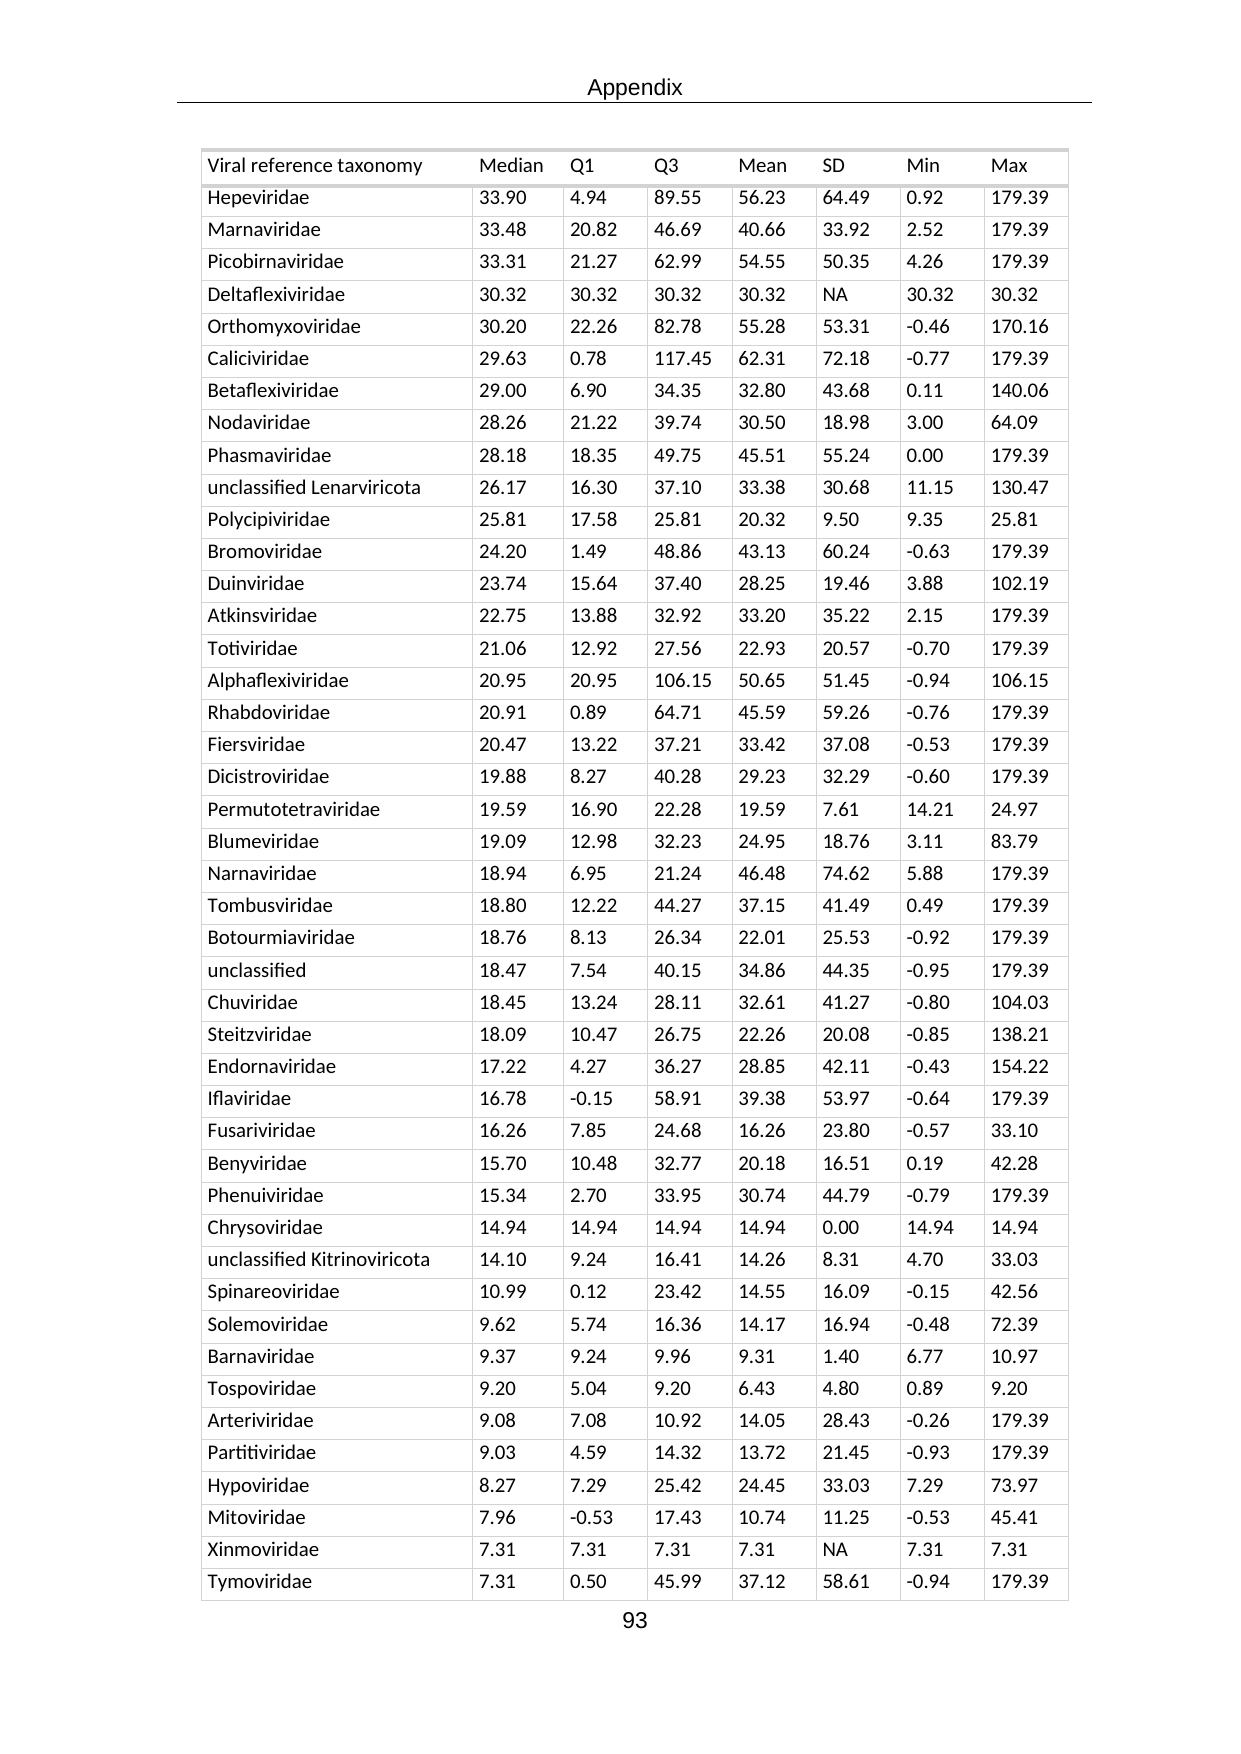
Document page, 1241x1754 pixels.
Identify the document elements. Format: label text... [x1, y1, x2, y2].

table_cell 42.56 [985, 1279, 1068, 1310]
table_header Max [984, 152, 1068, 184]
table_cell 43.13 [733, 539, 816, 570]
table_cell 0.50 [564, 1569, 647, 1600]
table_cell 179.39 [985, 764, 1068, 795]
table_cell 16.36 [648, 1311, 732, 1342]
table_cell Spinareoviridae [202, 1279, 472, 1310]
table_cell Arteriviridae [202, 1408, 472, 1439]
table_cell 28.18 [473, 442, 563, 473]
table_cell -0.85 [901, 1022, 984, 1053]
table_cell Narnaviridae [202, 861, 472, 892]
table_cell 24.97 [985, 796, 1068, 827]
table_cell Partitiviridae [202, 1440, 472, 1471]
table_cell 34.86 [733, 957, 816, 988]
table_cell 0.78 [564, 346, 647, 377]
table_cell 8.27 [473, 1472, 563, 1503]
table_cell 33.90 [473, 188, 563, 216]
table_cell 45.41 [985, 1505, 1068, 1536]
table_cell Fiersviridae [202, 732, 472, 763]
table_cell 11.15 [901, 475, 984, 506]
table_cell 73.97 [985, 1472, 1068, 1503]
table_cell Totiviridae [202, 635, 472, 667]
table_cell 22.26 [564, 314, 647, 345]
table_cell 62.31 [733, 346, 816, 377]
table_cell 64.09 [985, 410, 1068, 441]
table_cell 14.10 [473, 1247, 563, 1278]
table_cell 19.88 [473, 764, 563, 795]
table_cell 14.05 [733, 1408, 816, 1439]
table_cell Atkinsviridae [202, 603, 472, 634]
table_cell 106.15 [648, 668, 732, 699]
table_cell Iflaviridae [202, 1086, 472, 1117]
table_cell 170.16 [985, 314, 1068, 345]
table_cell 44.35 [817, 957, 900, 988]
table_cell 37.40 [648, 571, 732, 602]
table_cell Fusariviridae [202, 1118, 472, 1149]
table_cell 14.94 [901, 1215, 984, 1246]
table_cell 20.95 [564, 668, 647, 699]
table_cell 14.94 [985, 1215, 1068, 1246]
table_cell Blumeviridae [202, 829, 472, 860]
table_cell 40.28 [648, 764, 732, 795]
table_cell 15.64 [564, 571, 647, 602]
table_cell 10.47 [564, 1022, 647, 1053]
table_cell 41.49 [817, 893, 900, 924]
table_cell 12.92 [564, 635, 647, 667]
table_cell 130.47 [985, 475, 1068, 506]
table_cell 22.75 [473, 603, 563, 634]
table_cell -0.26 [901, 1408, 984, 1439]
table_cell 179.39 [985, 442, 1068, 473]
table_cell Bromoviridae [202, 539, 472, 570]
table_cell 24.68 [648, 1118, 732, 1149]
table_cell 22.93 [733, 635, 816, 667]
table_cell 44.79 [817, 1183, 900, 1214]
table_cell 19.09 [473, 829, 563, 860]
table_cell -0.94 [901, 668, 984, 699]
table_cell 7.61 [817, 796, 900, 827]
table_cell 18.76 [817, 829, 900, 860]
table_cell 179.39 [985, 1440, 1068, 1471]
table_cell 21.06 [473, 635, 563, 667]
table_cell 43.68 [817, 378, 900, 409]
table_cell 9.20 [473, 1376, 563, 1407]
table_cell 20.08 [817, 1022, 900, 1053]
table_cell 72.18 [817, 346, 900, 377]
table_cell 33.03 [985, 1247, 1068, 1278]
table_cell 49.75 [648, 442, 732, 473]
table_cell -0.70 [901, 635, 984, 667]
table_cell 37.15 [733, 893, 816, 924]
table_cell 20.82 [564, 217, 647, 248]
table_cell 179.39 [985, 1408, 1068, 1439]
table_cell 9.96 [648, 1344, 732, 1375]
table_cell 37.12 [733, 1569, 816, 1600]
table_cell 3.00 [901, 410, 984, 441]
table_cell 72.39 [985, 1311, 1068, 1342]
table_cell 48.86 [648, 539, 732, 570]
table_cell 7.29 [564, 1472, 647, 1503]
table_cell 5.88 [901, 861, 984, 892]
table_cell 2.70 [564, 1183, 647, 1214]
table_cell 140.06 [985, 378, 1068, 409]
table_cell 2.15 [901, 603, 984, 634]
table_cell -0.46 [901, 314, 984, 345]
table_cell -0.92 [901, 925, 984, 956]
table_cell 9.62 [473, 1311, 563, 1342]
table_cell 32.80 [733, 378, 816, 409]
table_cell 0.12 [564, 1279, 647, 1310]
table_cell 37.08 [817, 732, 900, 763]
table_cell 179.39 [985, 249, 1068, 280]
table_cell 24.20 [473, 539, 563, 570]
table_cell Barnaviridae [202, 1344, 472, 1375]
table_cell 14.26 [733, 1247, 816, 1278]
table_cell 4.26 [901, 249, 984, 280]
table_cell 33.38 [733, 475, 816, 506]
table_cell 4.59 [564, 1440, 647, 1471]
table_cell 14.21 [901, 796, 984, 827]
table_cell 5.04 [564, 1376, 647, 1407]
table_cell Orthomyxoviridae [202, 314, 472, 345]
table_cell 34.35 [648, 378, 732, 409]
table_cell 0.49 [901, 893, 984, 924]
table_cell 32.23 [648, 829, 732, 860]
table_cell Dicistroviridae [202, 764, 472, 795]
table_cell 8.13 [564, 925, 647, 956]
table_cell -0.15 [901, 1279, 984, 1310]
table_cell 25.81 [473, 507, 563, 538]
table_cell 9.20 [985, 1376, 1068, 1407]
table_cell 21.45 [817, 1440, 900, 1471]
table_cell 46.69 [648, 217, 732, 248]
table_cell 30.50 [733, 410, 816, 441]
table_cell 32.92 [648, 603, 732, 634]
table_cell 15.34 [473, 1183, 563, 1214]
table_cell 9.35 [901, 507, 984, 538]
table_cell Chrysoviridae [202, 1215, 472, 1246]
table_cell 20.18 [733, 1150, 816, 1182]
table_cell Hepeviridae [202, 188, 472, 216]
table_cell Phenuiviridae [202, 1183, 472, 1214]
table_cell 12.98 [564, 829, 647, 860]
table_cell Tymoviridae [202, 1569, 472, 1600]
table_cell 21.22 [564, 410, 647, 441]
table_cell 20.95 [473, 668, 563, 699]
table_cell 179.39 [985, 700, 1068, 731]
table_cell 14.55 [733, 1279, 816, 1310]
table_cell 179.39 [985, 957, 1068, 988]
table_cell 28.26 [473, 410, 563, 441]
table_cell 37.21 [648, 732, 732, 763]
table_cell 33.31 [473, 249, 563, 280]
table_cell Endornaviridae [202, 1054, 472, 1085]
table_cell 16.90 [564, 796, 647, 827]
table_cell 30.32 [648, 281, 732, 312]
table_cell 28.11 [648, 990, 732, 1021]
table_cell 18.45 [473, 990, 563, 1021]
table_cell 9.24 [564, 1247, 647, 1278]
table_cell 0.89 [901, 1376, 984, 1407]
table_cell 39.74 [648, 410, 732, 441]
table_cell 179.39 [985, 1086, 1068, 1117]
table_cell 40.66 [733, 217, 816, 248]
table_cell 1.40 [817, 1344, 900, 1375]
table_cell 44.27 [648, 893, 732, 924]
table_cell 13.24 [564, 990, 647, 1021]
table_cell 50.65 [733, 668, 816, 699]
table_cell 7.54 [564, 957, 647, 988]
table_cell 9.24 [564, 1344, 647, 1375]
table_cell 7.31 [985, 1537, 1068, 1568]
table_cell Caliciviridae [202, 346, 472, 377]
table_cell Permutotetraviridae [202, 796, 472, 827]
table_cell Benyviridae [202, 1150, 472, 1182]
table_cell -0.95 [901, 957, 984, 988]
table_cell -0.64 [901, 1086, 984, 1117]
table_cell 7.31 [648, 1537, 732, 1568]
table_cell 3.88 [901, 571, 984, 602]
table_cell Botourmiaviridae [202, 925, 472, 956]
table_cell 58.61 [817, 1569, 900, 1600]
table_cell 37.10 [648, 475, 732, 506]
table_cell 1.49 [564, 539, 647, 570]
table_cell 35.22 [817, 603, 900, 634]
table_cell 24.95 [733, 829, 816, 860]
table_cell 15.70 [473, 1150, 563, 1182]
table_cell 0.00 [817, 1215, 900, 1246]
table_cell 33.95 [648, 1183, 732, 1214]
table_cell 21.27 [564, 249, 647, 280]
table_cell 36.27 [648, 1054, 732, 1085]
table_cell 7.31 [564, 1537, 647, 1568]
table_cell 10.74 [733, 1505, 816, 1536]
table_cell Betaflexiviridae [202, 378, 472, 409]
table_cell 39.38 [733, 1086, 816, 1117]
table_cell 17.58 [564, 507, 647, 538]
table_cell 22.01 [733, 925, 816, 956]
table_cell 7.08 [564, 1408, 647, 1439]
table_cell 4.80 [817, 1376, 900, 1407]
table_cell 18.80 [473, 893, 563, 924]
table_cell 28.25 [733, 571, 816, 602]
table_cell Chuviridae [202, 990, 472, 1021]
table_cell 32.29 [817, 764, 900, 795]
table_cell 16.78 [473, 1086, 563, 1117]
table_cell 89.55 [648, 188, 732, 216]
table_cell 7.29 [901, 1472, 984, 1503]
table_cell 9.50 [817, 507, 900, 538]
table_cell Nodaviridae [202, 410, 472, 441]
table_header Q3 [648, 152, 732, 184]
table_header Median [473, 152, 563, 184]
table_cell 29.23 [733, 764, 816, 795]
table_cell 56.23 [733, 188, 816, 216]
table_cell -0.79 [901, 1183, 984, 1214]
table_cell Phasmaviridae [202, 442, 472, 473]
table_cell 12.22 [564, 893, 647, 924]
table_cell 16.26 [733, 1118, 816, 1149]
table_cell 179.39 [985, 217, 1068, 248]
table_cell 32.77 [648, 1150, 732, 1182]
table_cell 18.76 [473, 925, 563, 956]
table_cell -0.94 [901, 1569, 984, 1600]
table_cell 33.20 [733, 603, 816, 634]
table_cell 59.26 [817, 700, 900, 731]
table_cell 40.15 [648, 957, 732, 988]
table_cell Solemoviridae [202, 1311, 472, 1342]
table_cell Marnaviridae [202, 217, 472, 248]
table_cell 53.97 [817, 1086, 900, 1117]
table_cell 25.81 [985, 507, 1068, 538]
table_cell 74.62 [817, 861, 900, 892]
table_cell 0.11 [901, 378, 984, 409]
table_cell 55.24 [817, 442, 900, 473]
table_cell -0.48 [901, 1311, 984, 1342]
table_cell 60.24 [817, 539, 900, 570]
table_cell 26.17 [473, 475, 563, 506]
table_cell 19.59 [473, 796, 563, 827]
table_cell 25.42 [648, 1472, 732, 1503]
table_cell 8.31 [817, 1247, 900, 1278]
table_cell 10.97 [985, 1344, 1068, 1375]
table_cell 179.39 [985, 893, 1068, 924]
table_cell 7.31 [473, 1537, 563, 1568]
table_cell 21.24 [648, 861, 732, 892]
table_cell 24.45 [733, 1472, 816, 1503]
table_cell 5.74 [564, 1311, 647, 1342]
table_cell Alphaflexiviridae [202, 668, 472, 699]
table_cell -0.53 [564, 1505, 647, 1536]
table_header Mean [732, 152, 816, 184]
table_cell 18.98 [817, 410, 900, 441]
table_cell 33.48 [473, 217, 563, 248]
table_cell 55.28 [733, 314, 816, 345]
table_cell 7.96 [473, 1505, 563, 1536]
table_cell 117.45 [648, 346, 732, 377]
table_cell 7.31 [733, 1537, 816, 1568]
table_cell 19.59 [733, 796, 816, 827]
table_cell Picobirnaviridae [202, 249, 472, 280]
table_cell 18.09 [473, 1022, 563, 1053]
table_cell 9.31 [733, 1344, 816, 1375]
table_cell 23.80 [817, 1118, 900, 1149]
table_cell -0.53 [901, 1505, 984, 1536]
table_cell 20.57 [817, 635, 900, 667]
table_cell 9.20 [648, 1376, 732, 1407]
table_cell 0.19 [901, 1150, 984, 1182]
table_cell 13.88 [564, 603, 647, 634]
table_cell -0.53 [901, 732, 984, 763]
table_cell 9.08 [473, 1408, 563, 1439]
table_cell unclassified Lenarviricota [202, 475, 472, 506]
table_cell 179.39 [985, 188, 1068, 216]
table_cell 33.03 [817, 1472, 900, 1503]
table_cell 30.68 [817, 475, 900, 506]
table_cell unclassified [202, 957, 472, 988]
table_cell Polycipiviridae [202, 507, 472, 538]
table_cell 32.61 [733, 990, 816, 1021]
table_cell 9.37 [473, 1344, 563, 1375]
table_cell 6.95 [564, 861, 647, 892]
table_cell 7.85 [564, 1118, 647, 1149]
table_cell 6.90 [564, 378, 647, 409]
table_cell 6.77 [901, 1344, 984, 1375]
table_cell 17.43 [648, 1505, 732, 1536]
table_cell 16.30 [564, 475, 647, 506]
table_cell 45.51 [733, 442, 816, 473]
table_cell 18.47 [473, 957, 563, 988]
table_cell 64.71 [648, 700, 732, 731]
table_cell 7.31 [901, 1537, 984, 1568]
table_cell 179.39 [985, 1569, 1068, 1600]
table_cell 179.39 [985, 603, 1068, 634]
table_cell 33.10 [985, 1118, 1068, 1149]
table_cell 26.34 [648, 925, 732, 956]
table_cell Tospoviridae [202, 1376, 472, 1407]
table_cell 0.89 [564, 700, 647, 731]
table_header Viral reference taxonomy [202, 152, 473, 184]
table_cell 179.39 [985, 539, 1068, 570]
table_cell 16.26 [473, 1118, 563, 1149]
table_cell -0.77 [901, 346, 984, 377]
table_cell 26.75 [648, 1022, 732, 1053]
table_cell 30.32 [985, 281, 1068, 312]
table_cell 179.39 [985, 635, 1068, 667]
table_cell 25.53 [817, 925, 900, 956]
table_cell 14.94 [733, 1215, 816, 1246]
table_cell 17.22 [473, 1054, 563, 1085]
table_cell Steitzviridae [202, 1022, 472, 1053]
table_cell 41.27 [817, 990, 900, 1021]
table_cell 106.15 [985, 668, 1068, 699]
table_cell 3.11 [901, 829, 984, 860]
table_cell 4.94 [564, 188, 647, 216]
table_cell -0.63 [901, 539, 984, 570]
table_cell 64.49 [817, 188, 900, 216]
table_cell 30.32 [473, 281, 563, 312]
table_cell 20.91 [473, 700, 563, 731]
table_cell 0.00 [901, 442, 984, 473]
table_cell 30.32 [564, 281, 647, 312]
table_header SD [816, 152, 900, 184]
table_cell 62.99 [648, 249, 732, 280]
table_cell 16.09 [817, 1279, 900, 1310]
table_cell 14.32 [648, 1440, 732, 1471]
table_cell unclassified Kitrinoviricota [202, 1247, 472, 1278]
table_cell 16.51 [817, 1150, 900, 1182]
table_cell 23.42 [648, 1279, 732, 1310]
table_cell 179.39 [985, 346, 1068, 377]
table_cell 29.63 [473, 346, 563, 377]
table_cell 10.99 [473, 1279, 563, 1310]
table_cell 8.27 [564, 764, 647, 795]
table_cell 13.72 [733, 1440, 816, 1471]
table_cell 30.32 [733, 281, 816, 312]
table_cell 179.39 [985, 1183, 1068, 1214]
table_cell -0.15 [564, 1086, 647, 1117]
table_cell 20.32 [733, 507, 816, 538]
table_cell 179.39 [985, 861, 1068, 892]
table_cell 14.94 [473, 1215, 563, 1246]
table_cell 46.48 [733, 861, 816, 892]
table_cell 18.35 [564, 442, 647, 473]
table_cell 25.81 [648, 507, 732, 538]
table_cell 102.19 [985, 571, 1068, 602]
table_cell 27.56 [648, 635, 732, 667]
table_cell -0.80 [901, 990, 984, 1021]
table_cell 53.31 [817, 314, 900, 345]
table_cell NA [817, 281, 900, 312]
table_cell 104.03 [985, 990, 1068, 1021]
table_cell 13.22 [564, 732, 647, 763]
table_cell 42.28 [985, 1150, 1068, 1182]
table_cell 10.48 [564, 1150, 647, 1182]
table_cell Rhabdoviridae [202, 700, 472, 731]
table_cell 4.27 [564, 1054, 647, 1085]
table_cell 179.39 [985, 732, 1068, 763]
table_cell 0.92 [901, 188, 984, 216]
table_cell 2.52 [901, 217, 984, 248]
table_cell Mitoviridae [202, 1505, 472, 1536]
table_cell 19.46 [817, 571, 900, 602]
table_cell 42.11 [817, 1054, 900, 1085]
table_cell 30.20 [473, 314, 563, 345]
table_cell 22.28 [648, 796, 732, 827]
table_cell 33.42 [733, 732, 816, 763]
table_cell 9.03 [473, 1440, 563, 1471]
table_cell 4.70 [901, 1247, 984, 1278]
table_cell 18.94 [473, 861, 563, 892]
table_cell Duinviridae [202, 571, 472, 602]
table_cell 6.43 [733, 1376, 816, 1407]
table_header Min [900, 152, 984, 184]
table_cell 179.39 [985, 925, 1068, 956]
table_cell 11.25 [817, 1505, 900, 1536]
table_cell 82.78 [648, 314, 732, 345]
table_cell 23.74 [473, 571, 563, 602]
table_cell 45.59 [733, 700, 816, 731]
table_cell 83.79 [985, 829, 1068, 860]
table_cell 10.92 [648, 1408, 732, 1439]
table_cell Deltaflexiviridae [202, 281, 472, 312]
table_cell 28.85 [733, 1054, 816, 1085]
table_cell 33.92 [817, 217, 900, 248]
table_cell 7.31 [473, 1569, 563, 1600]
table_cell 54.55 [733, 249, 816, 280]
table_cell NA [817, 1537, 900, 1568]
table_header Q1 [564, 152, 648, 184]
table_cell 50.35 [817, 249, 900, 280]
table_cell 14.17 [733, 1311, 816, 1342]
table_cell 22.26 [733, 1022, 816, 1053]
table_cell -0.43 [901, 1054, 984, 1085]
table_cell 51.45 [817, 668, 900, 699]
table_cell 16.41 [648, 1247, 732, 1278]
table_cell 29.00 [473, 378, 563, 409]
table_cell 154.22 [985, 1054, 1068, 1085]
table_cell 30.74 [733, 1183, 816, 1214]
table_cell -0.57 [901, 1118, 984, 1149]
table_cell -0.60 [901, 764, 984, 795]
table_cell 16.94 [817, 1311, 900, 1342]
table_cell 20.47 [473, 732, 563, 763]
table_cell 45.99 [648, 1569, 732, 1600]
table_cell 28.43 [817, 1408, 900, 1439]
table_cell -0.93 [901, 1440, 984, 1471]
table_cell 58.91 [648, 1086, 732, 1117]
table_cell -0.76 [901, 700, 984, 731]
table_cell 30.32 [901, 281, 984, 312]
table_cell Tombusviridae [202, 893, 472, 924]
table_cell 138.21 [985, 1022, 1068, 1053]
table_cell 14.94 [648, 1215, 732, 1246]
table_cell Hypoviridae [202, 1472, 472, 1503]
table_cell Xinmoviridae [202, 1537, 472, 1568]
table_cell 14.94 [564, 1215, 647, 1246]
